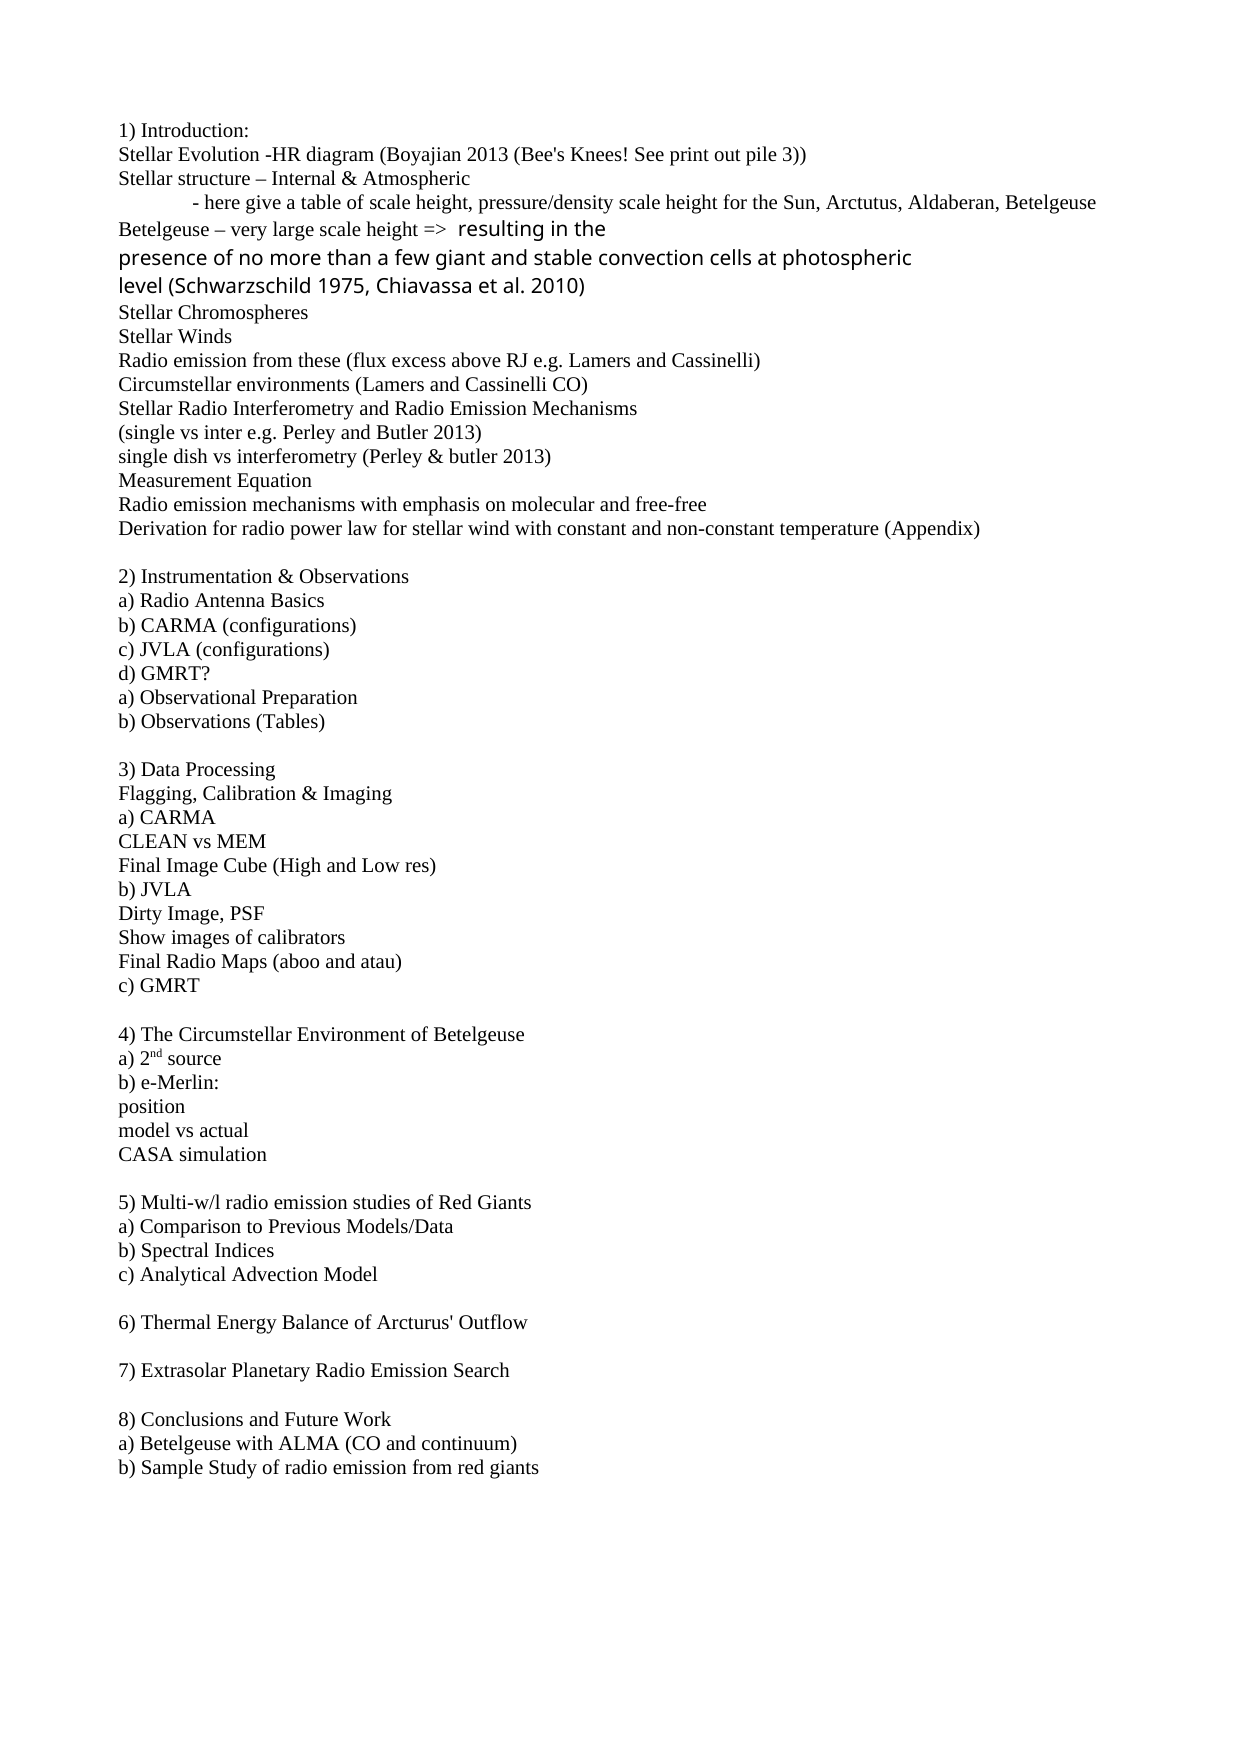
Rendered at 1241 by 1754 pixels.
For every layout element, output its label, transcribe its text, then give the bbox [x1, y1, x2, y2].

text 4) The Circumstellar Environment of Betelgeuse [118, 1022, 1122, 1046]
text model vs actual [118, 1118, 1122, 1142]
text (single vs inter e.g. Perley and Butler 2013) [118, 420, 1122, 444]
text presence of no more than a few giant and stable convection cells at photospheric [118, 243, 1122, 271]
text 8) Conclusions and Future Work [118, 1407, 1122, 1431]
text 3) Data Processing [118, 757, 1122, 781]
text b) CARMA (configurations) [118, 612, 1122, 637]
text b) Observations (Tables) [118, 709, 1122, 733]
text CASA simulation [118, 1142, 1122, 1166]
text single dish vs interferometry (Perley & butler 2013) [118, 444, 1122, 468]
text Flagging, Calibration & Imaging [118, 781, 1122, 805]
text b) Spectral Indices [118, 1238, 1122, 1262]
text 7) Extrasolar Planetary Radio Emission Search [118, 1358, 1122, 1382]
text d) GMRT? [118, 661, 1122, 685]
text Dirty Image, PSF [118, 901, 1122, 925]
text - here give a table of scale height, pressure/density scale height for the Sun, Arctutus, Aldaberan, Betelgeuse [118, 190, 1122, 214]
text 5) Multi-w/l radio emission studies of Red Giants [118, 1190, 1122, 1214]
text Final Radio Maps (aboo and atau) [118, 949, 1122, 973]
text 2) Instrumentation & Observations [118, 564, 1122, 588]
text b) Sample Study of radio emission from red giants [118, 1455, 1122, 1479]
text a) 2nd source [118, 1046, 1122, 1070]
text Stellar Radio Interferometry and Radio Emission Mechanisms [118, 396, 1122, 420]
text Radio emission mechanisms with emphasis on molecular and free-free [118, 492, 1122, 516]
text a) Comparison to Previous Models/Data [118, 1214, 1122, 1238]
text c) JVLA (configurations) [118, 637, 1122, 661]
text position [118, 1094, 1122, 1118]
text Final Image Cube (High and Low res) [118, 853, 1122, 877]
text Stellar structure – Internal & Atmospheric [118, 166, 1122, 190]
text Derivation for radio power law for stellar wind with constant and non-constant temperature (Appendix) [118, 516, 1122, 540]
text c) GMRT [118, 973, 1122, 997]
text a) Betelgeuse with ALMA (CO and continuum) [118, 1431, 1122, 1455]
text level (Schwarzschild 1975, Chiavassa et al. 2010) [118, 271, 1122, 300]
text b) e-Merlin: [118, 1070, 1122, 1094]
text c) Analytical Advection Model [118, 1262, 1122, 1286]
text Show images of calibrators [118, 925, 1122, 949]
text Stellar Evolution -HR diagram (Boyajian 2013 (Bee's Knees! See print out pile 3)) [118, 142, 1122, 166]
text 6) Thermal Energy Balance of Arcturus' Outflow [118, 1310, 1122, 1334]
text a) Observational Preparation [118, 685, 1122, 709]
text CLEAN vs MEM [118, 829, 1122, 853]
text Stellar Winds [118, 324, 1122, 348]
text a) CARMA [118, 805, 1122, 829]
text a) Radio Antenna Basics [118, 588, 1122, 612]
text b) JVLA [118, 877, 1122, 901]
text 1) Introduction: [118, 118, 1122, 142]
text Measurement Equation [118, 468, 1122, 492]
text Circumstellar environments (Lamers and Cassinelli CO) [118, 372, 1122, 396]
text Stellar Chromospheres [118, 300, 1122, 324]
text Radio emission from these (flux excess above RJ e.g. Lamers and Cassinelli) [118, 348, 1122, 372]
text Betelgeuse – very large scale height => resulting in the [118, 214, 1122, 243]
